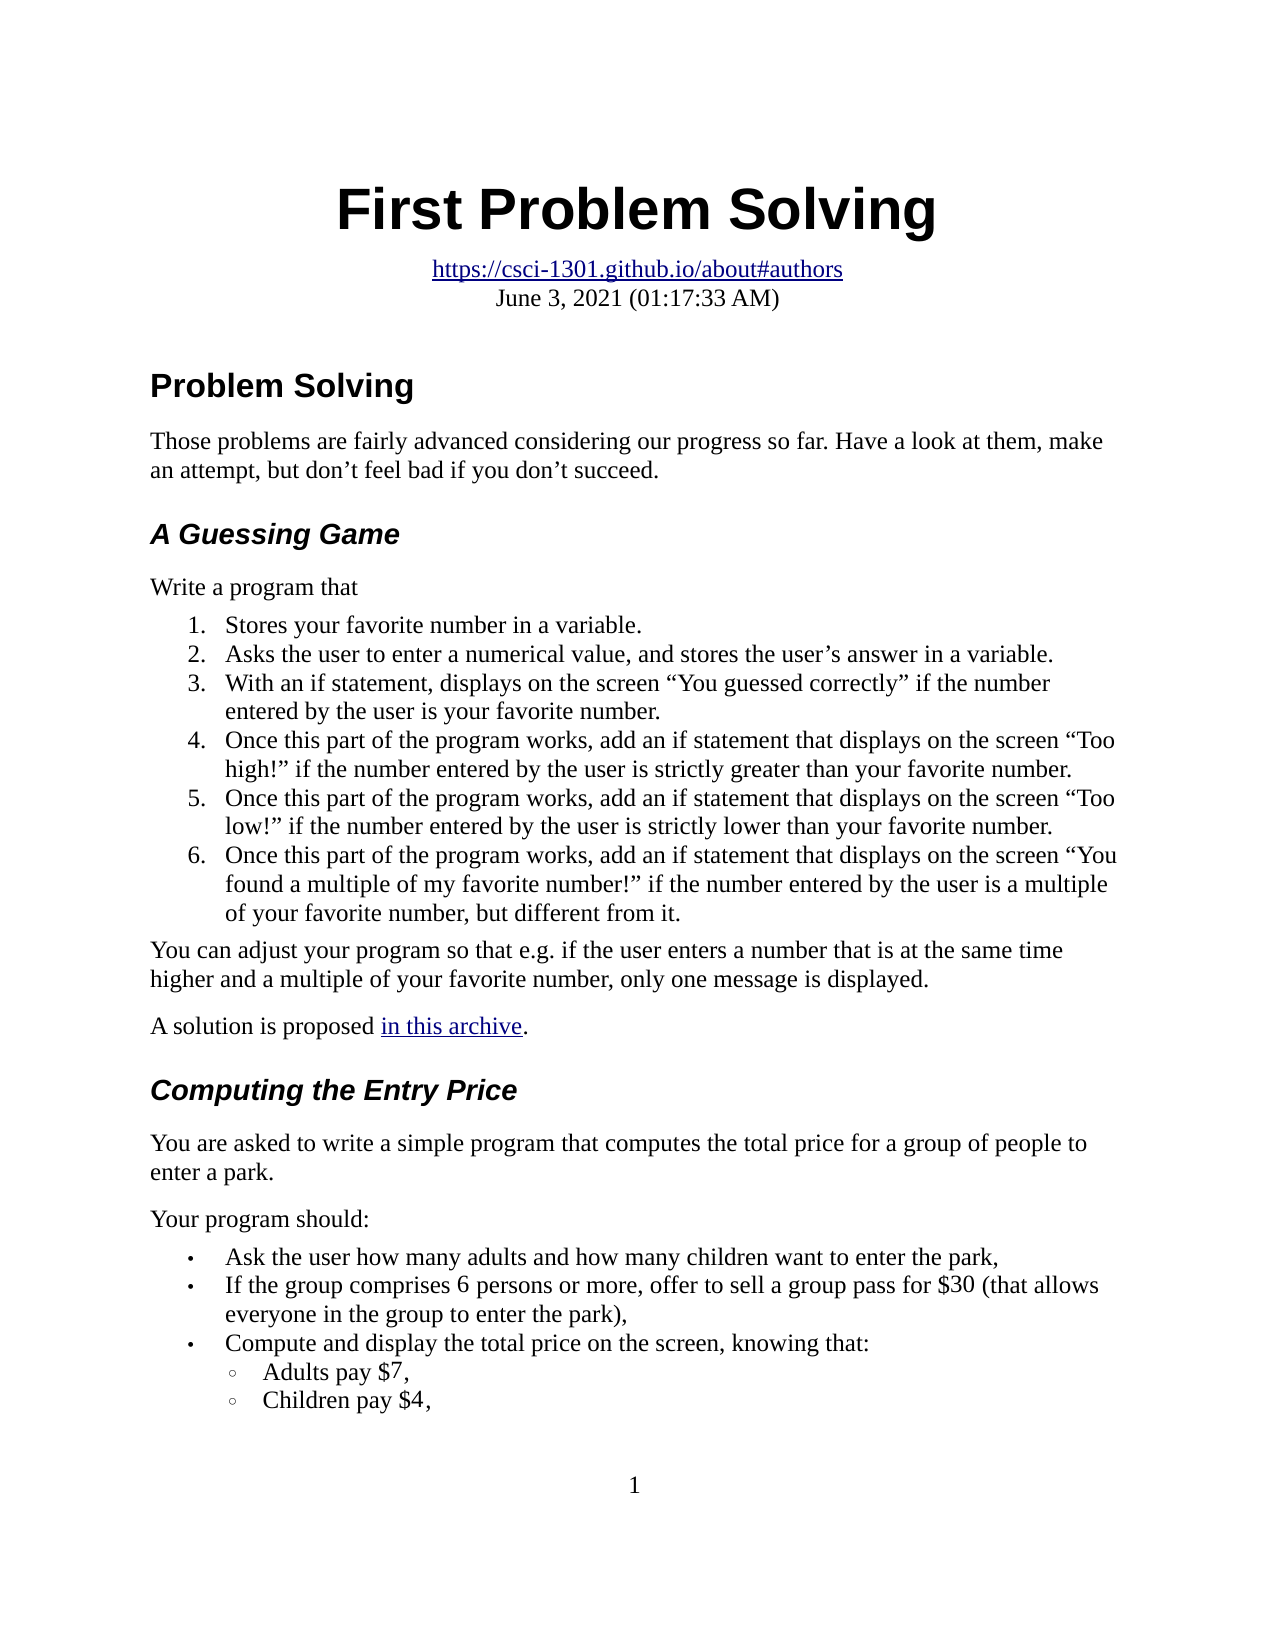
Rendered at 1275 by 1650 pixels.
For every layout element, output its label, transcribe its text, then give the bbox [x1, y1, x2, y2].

list Ask the user how many adults and how many children want to enter the park, [187, 1242, 1125, 1270]
list With an if statement, displays on the screen “You guessed correctly” if the number entered by the user is your favorite number. [187, 668, 1125, 725]
text Your program should: [150, 1204, 1125, 1233]
text You can adjust your program so that e.g. if the user enters a number that is at the same time higher and a multiple of your favorite number, only one message is displayed. [150, 935, 1125, 993]
text June 3, 2021 (01:17:33 AM) [150, 283, 1125, 312]
list Asks the user to enter a numerical value, and stores the user’s answer in a variable. [187, 639, 1125, 668]
list Once this part of the program works, add an if statement that displays on the screen “You found a multiple of my favorite number!” if the number entered by the user is a multiple of your favorite number, but different from it. [187, 840, 1125, 926]
text https://csci-1301.github.io/about#authors [150, 254, 1125, 283]
list Children pay $, [225, 1385, 1125, 1414]
text You are asked to write a simple program that computes the total price for a group of people to enter a park. [150, 1128, 1125, 1186]
list Stores your favorite number in a variable. [187, 610, 1125, 639]
text A solution is proposed in this archive. [150, 1011, 1125, 1039]
subtitle Computing the Entry Price [150, 1073, 1125, 1107]
subtitle Problem Solving [150, 366, 1125, 404]
list Once this part of the program works, add an if statement that displays on the screen “Too high!” if the number entered by the user is strictly greater than your favorite number. [187, 725, 1125, 783]
list Once this part of the program works, add an if statement that displays on the screen “Too low!” if the number entered by the user is strictly lower than your favorite number. [187, 783, 1125, 840]
text Those problems are fairly advanced considering our progress so far. Have a look at them, make an attempt, but don’t feel bad if you don’t succeed. [150, 426, 1125, 483]
title First Problem Solving [150, 175, 1125, 242]
list Compute and display the total price on the screen, knowing that: [187, 1328, 1125, 1357]
text Write a program that [150, 572, 1125, 601]
subtitle A Guessing Game [150, 517, 1125, 551]
list Adults pay $, [225, 1357, 1125, 1385]
list If the group comprises persons or more, offer to sell a group pass for $ (that allows everyone in the group to enter the park), [187, 1270, 1125, 1328]
